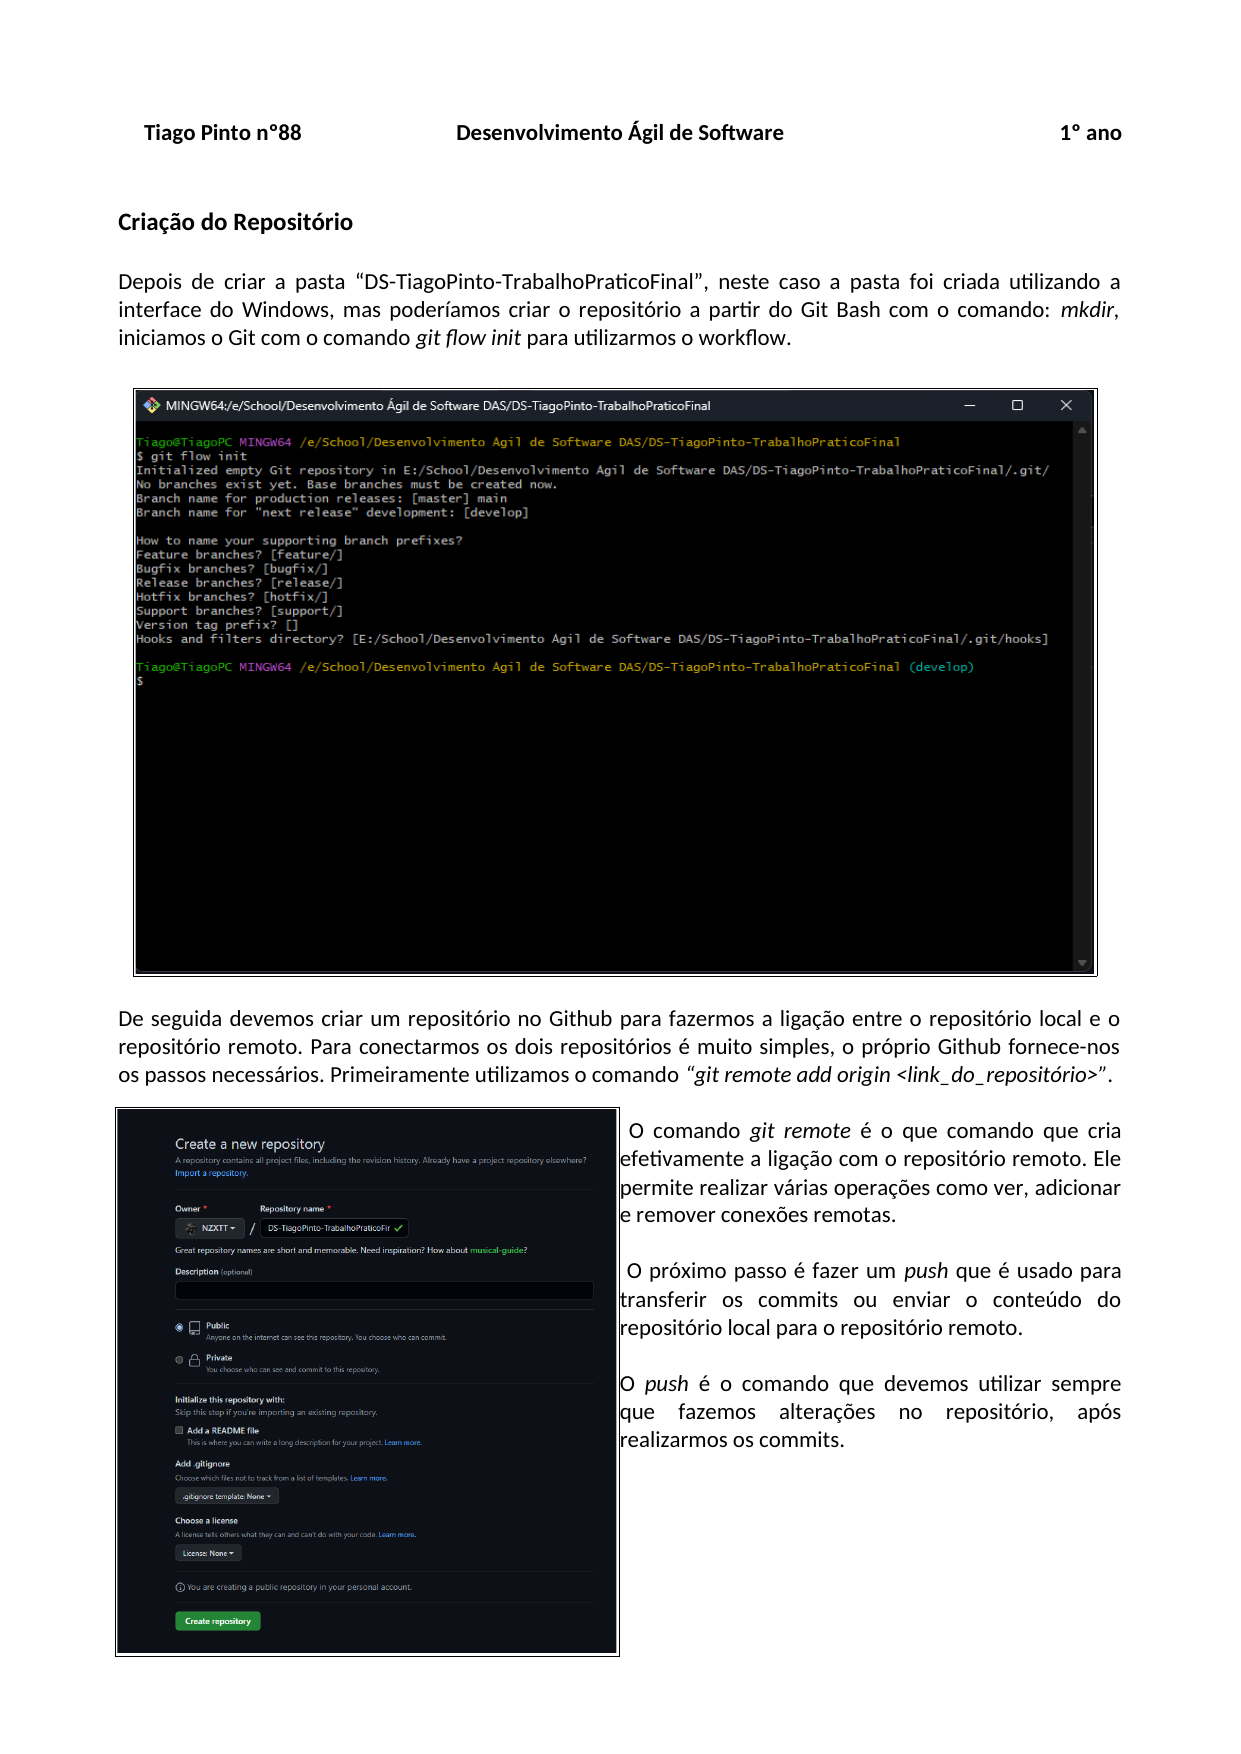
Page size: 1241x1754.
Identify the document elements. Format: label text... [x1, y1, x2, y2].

text De seguida devemos criar um repositório no Github para fazermos a ligação entre o repositório local e o repositório remoto. Para conectarmos os dois repositórios é muito simples, o próprio Github fornece-nos os passos necessários. Primeiramente utilizamos o comando “git remote add origin <link_do_repositório>”. [118, 1004, 1122, 1088]
text O próximo passo é fazer um push que é usado para transferir os commits ou enviar o conteúdo do repositório local para o repositório remoto. [620, 1257, 1122, 1341]
picture [135, 390, 1094, 974]
picture [117, 1109, 617, 1653]
text [134, 389, 1097, 976]
text O push é o comando que devemos utilizar sempre que fazemos alterações no repositório, após realizarmos os commits. [620, 1369, 1122, 1453]
text Depois de criar a pasta “DS-TiagoPinto-TrabalhoPraticoFinal”, neste caso a pasta foi criada utilizando a interface do Windows, mas poderíamos criar o repositório a partir do Git Bash com o comando: mkdir, iniciamos o Git com o comando git flow init para utilizarmos o workflow. [118, 267, 1122, 351]
text O comando git remote é o que comando que cria efetivamente a ligação com o repositório remoto. Ele permite realizar várias operações como ver, adicionar e remover conexões remotas. [620, 1117, 1122, 1229]
text Criação do Repositório [118, 206, 1122, 237]
